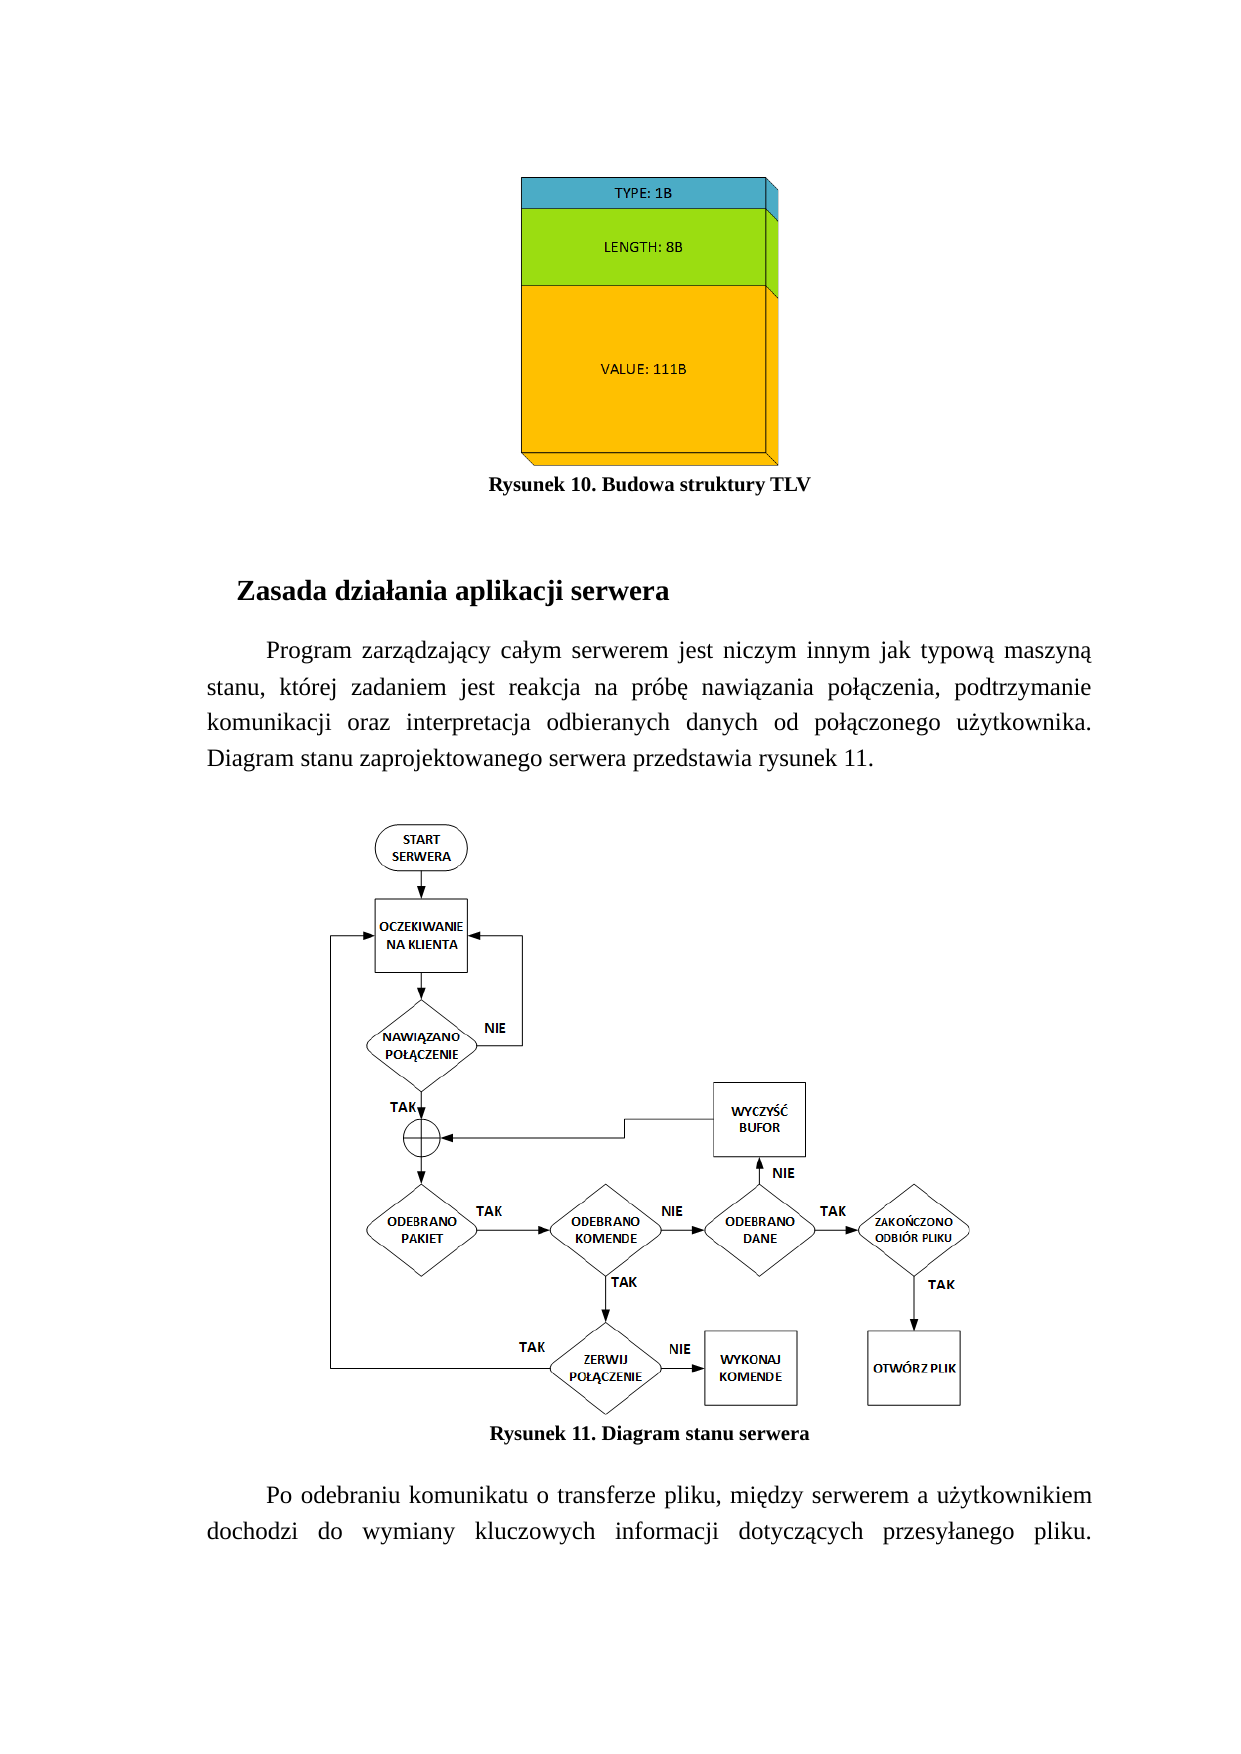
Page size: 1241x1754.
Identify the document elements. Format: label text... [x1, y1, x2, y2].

picture [520, 177, 779, 466]
picture [329, 823, 970, 1415]
text Rysunek 11. Diagram stanu serwera [207, 807, 1093, 1445]
text Po odebraniu komunikatu o transferze pliku, między serwerem a użytkownikiem dochodzi do wymiany kluczowych informacji dotyczących przesyłanego pliku. [207, 1480, 1093, 1545]
text Program zarządzający całym serwerem jest niczym innym jak typową maszyną stanu, której zadaniem jest reakcja na próbę nawiązania połączenia, podtrzymanie komunikacji oraz interpretacja odbieranych danych od połączonego użytkownika. Diagram stanu zaprojektowanego serwera przedstawia rysunek 11. [207, 636, 1093, 772]
subtitle Zasada działania aplikacji serwera [207, 573, 1093, 606]
text Rysunek 10. Budowa struktury TLV [207, 148, 1093, 496]
